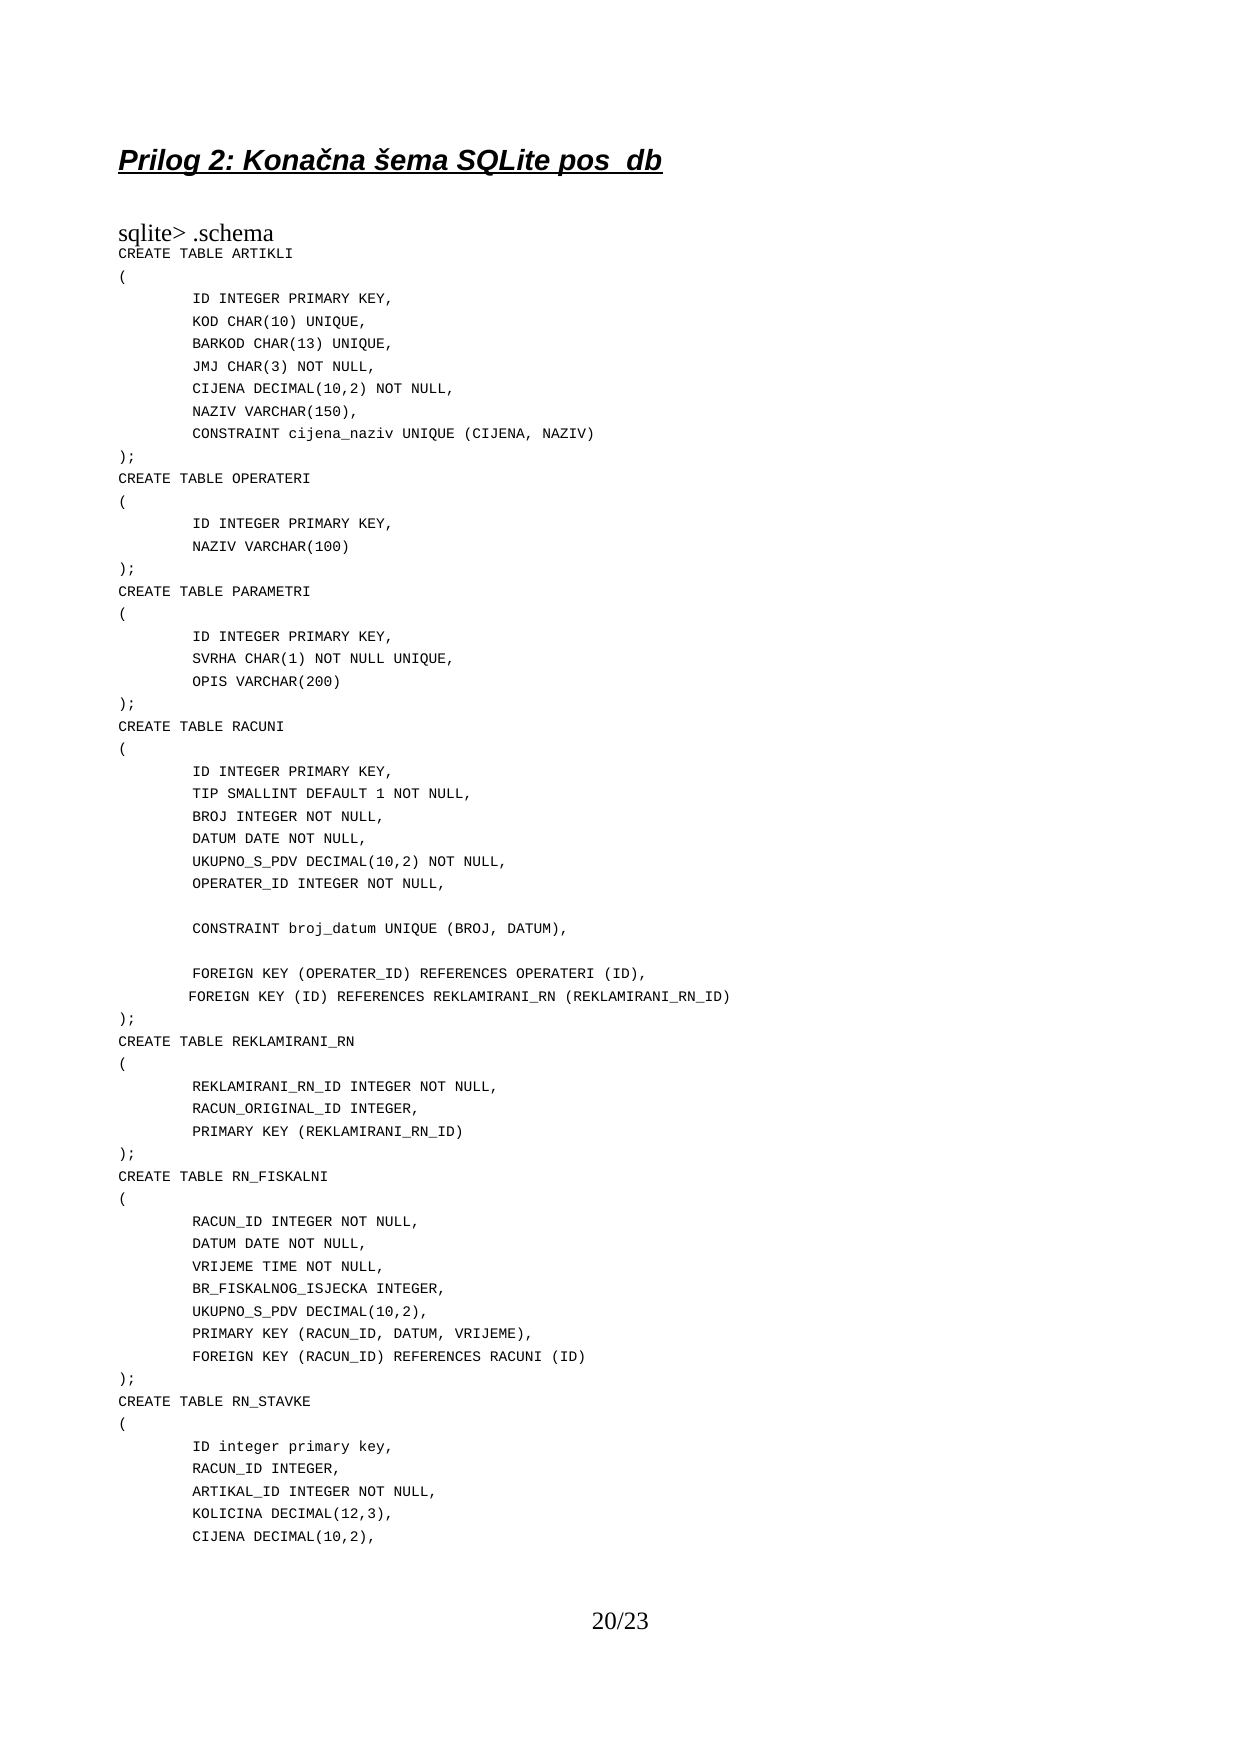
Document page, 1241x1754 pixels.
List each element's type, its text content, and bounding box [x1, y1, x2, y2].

text ID INTEGER PRIMARY KEY, [118, 629, 1122, 646]
text VRIJEME TIME NOT NULL, [118, 1259, 1122, 1276]
text CONSTRAINT broj_datum UNIQUE (BROJ, DATUM), [118, 922, 1122, 938]
text CREATE TABLE RN_FISKALNI [118, 1169, 1122, 1186]
text CREATE TABLE RN_STAVKE [118, 1394, 1122, 1411]
text ID INTEGER PRIMARY KEY, [118, 517, 1122, 533]
text NAZIV VARCHAR(100) [118, 539, 1122, 556]
text TIP SMALLINT DEFAULT 1 NOT NULL, [118, 787, 1122, 803]
text CREATE TABLE PARAMETRI [118, 584, 1122, 601]
text FOREIGN KEY (ID) REFERENCES REKLAMIRANI_RN (REKLAMIRANI_RN_ID) [118, 989, 1122, 1006]
text UKUPNO_S_PDV DECIMAL(10,2), [118, 1304, 1122, 1321]
text ARTIKAL_ID INTEGER NOT NULL, [118, 1484, 1122, 1501]
text ID INTEGER PRIMARY KEY, [118, 764, 1122, 781]
text DATUM DATE NOT NULL, [118, 832, 1122, 848]
text FOREIGN KEY (OPERATER_ID) REFERENCES OPERATERI (ID), [118, 967, 1122, 983]
text OPIS VARCHAR(200) [118, 674, 1122, 691]
text ( [118, 494, 1122, 511]
text FOREIGN KEY (RACUN_ID) REFERENCES RACUNI (ID) [118, 1349, 1122, 1366]
text ( [118, 607, 1122, 623]
text ( [118, 1192, 1122, 1208]
text ); [118, 562, 1122, 578]
text PRIMARY KEY (REKLAMIRANI_RN_ID) [118, 1124, 1122, 1141]
text JMJ CHAR(3) NOT NULL, [118, 359, 1122, 376]
text ID INTEGER PRIMARY KEY, [118, 292, 1122, 308]
text CIJENA DECIMAL(10,2), [118, 1529, 1122, 1546]
text BARKOD CHAR(13) UNIQUE, [118, 337, 1122, 353]
text CONSTRAINT cijena_naziv UNIQUE (CIJENA, NAZIV) [118, 427, 1122, 443]
text CIJENA DECIMAL(10,2) NOT NULL, [118, 382, 1122, 398]
text ( [118, 742, 1122, 758]
text BR_FISKALNOG_ISJECKA INTEGER, [118, 1282, 1122, 1298]
text ( [118, 269, 1122, 286]
text ); [118, 697, 1122, 713]
text PRIMARY KEY (RACUN_ID, DATUM, VRIJEME), [118, 1327, 1122, 1343]
text UKUPNO_S_PDV DECIMAL(10,2) NOT NULL, [118, 854, 1122, 871]
text CREATE TABLE RACUNI [118, 719, 1122, 736]
text ID integer primary key, [118, 1439, 1122, 1456]
text REKLAMIRANI_RN_ID INTEGER NOT NULL, [118, 1079, 1122, 1096]
text KOD CHAR(10) UNIQUE, [118, 314, 1122, 331]
text RACUN_ID INTEGER NOT NULL, [118, 1214, 1122, 1231]
text ); [118, 449, 1122, 466]
text RACUN_ORIGINAL_ID INTEGER, [118, 1102, 1122, 1118]
text CREATE TABLE REKLAMIRANI_RN [118, 1034, 1122, 1051]
text DATUM DATE NOT NULL, [118, 1237, 1122, 1253]
text ( [118, 1417, 1122, 1433]
text KOLICINA DECIMAL(12,3), [118, 1507, 1122, 1523]
text BROJ INTEGER NOT NULL, [118, 809, 1122, 826]
text CREATE TABLE ARTIKLI [118, 247, 1122, 263]
subtitle Prilog 2: Konačna šema SQLite pos_db [118, 143, 1122, 177]
text RACUN_ID INTEGER, [118, 1462, 1122, 1478]
text ( [118, 1057, 1122, 1073]
text SVRHA CHAR(1) NOT NULL UNIQUE, [118, 652, 1122, 668]
text ); [118, 1147, 1122, 1163]
text sqlite> .schema [118, 218, 1122, 247]
text OPERATER_ID INTEGER NOT NULL, [118, 877, 1122, 893]
text CREATE TABLE OPERATERI [118, 472, 1122, 488]
text ); [118, 1372, 1122, 1388]
text ); [118, 1012, 1122, 1028]
text NAZIV VARCHAR(150), [118, 404, 1122, 421]
